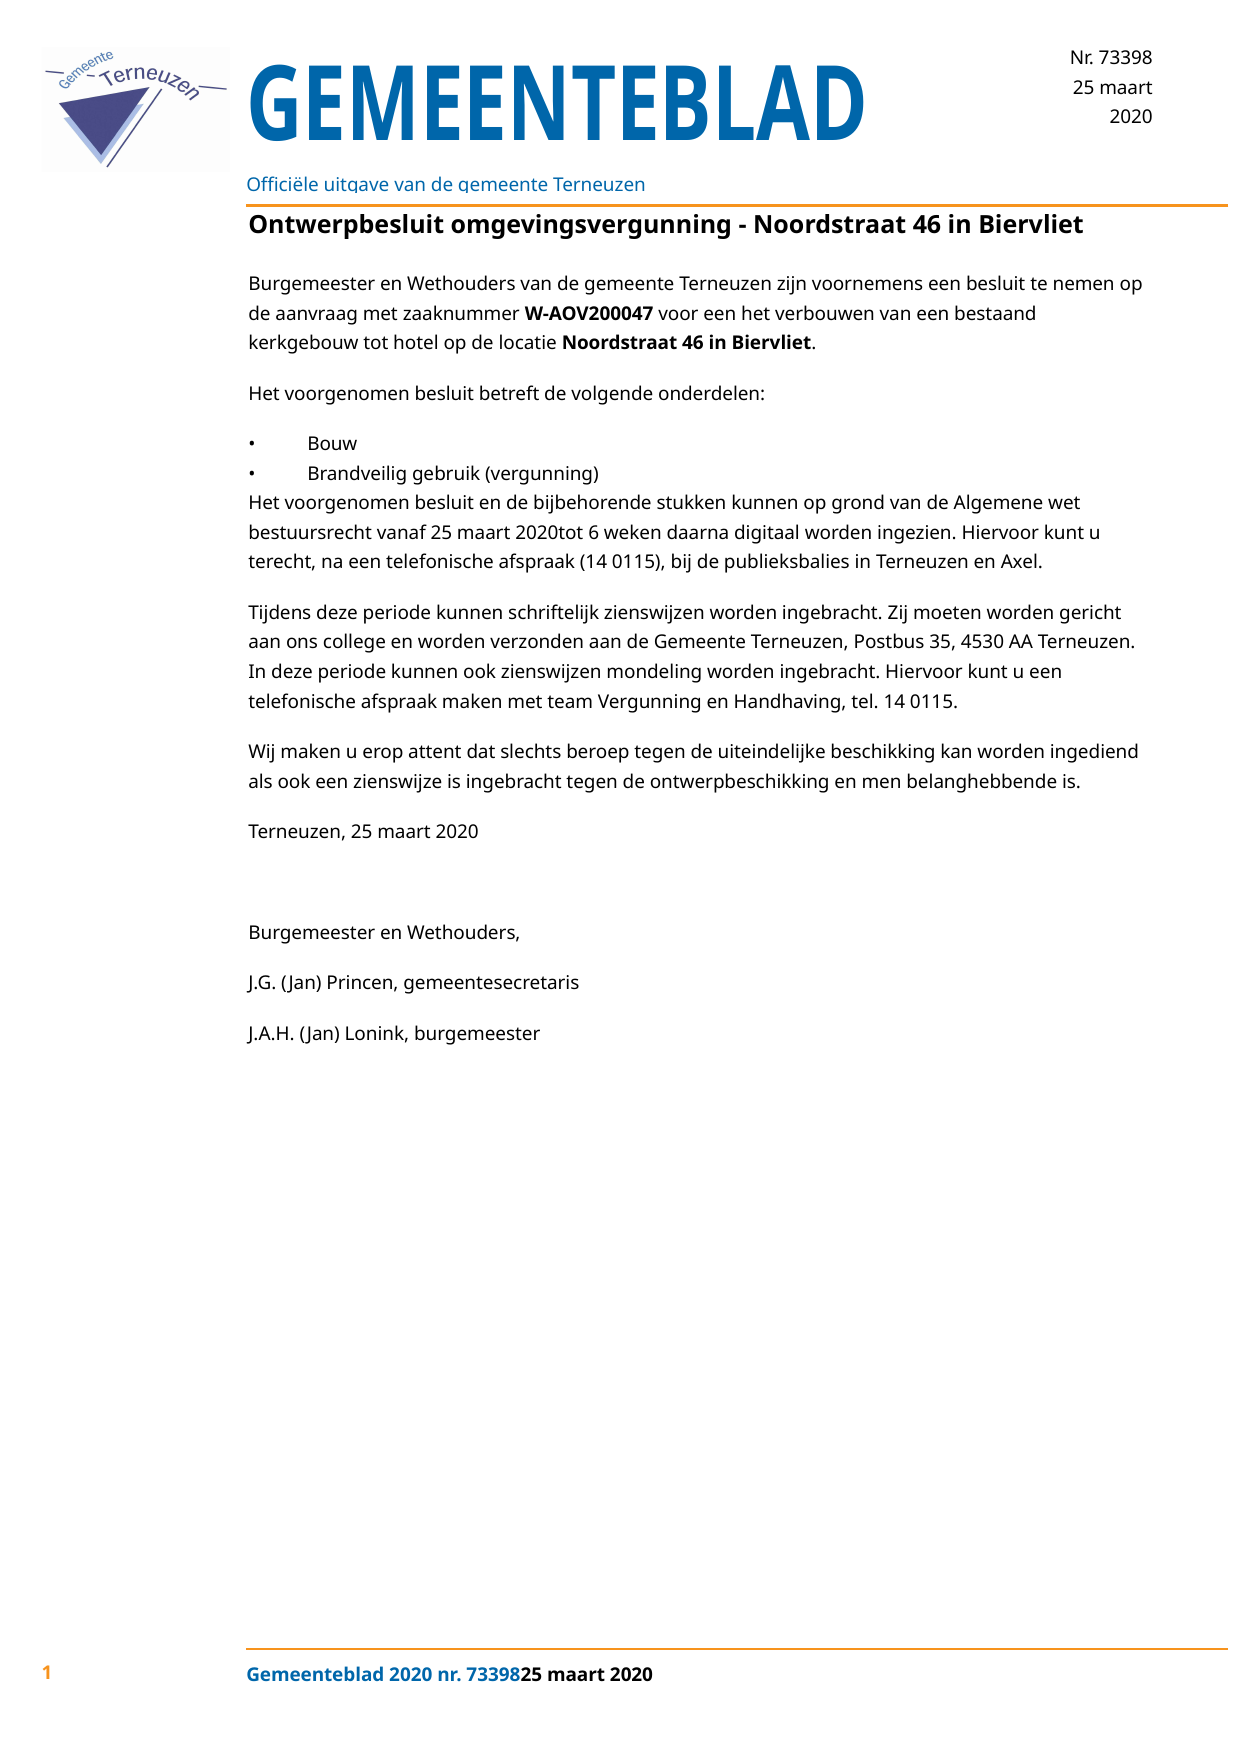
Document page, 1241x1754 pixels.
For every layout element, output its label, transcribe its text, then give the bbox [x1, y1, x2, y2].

text Het voorgenomen besluit betreft de volgende onderdelen: [248, 380, 1152, 406]
list Brandveilig gebruik (vergunning) [248, 460, 1152, 486]
picture [41, 47, 231, 172]
text J.A.H. (Jan) Lonink, burgemeester [248, 1020, 1152, 1046]
text Het voorgenomen besluit en de bijbehorende stukken kunnen op grond van de Algemene wet bestuursrecht vanaf 25 maart 2020tot 6 weken daarna digitaal worden ingezien. Hiervoor kunt u terecht, na een telefonische afspraak (14 0115), bij de publieksbalies in Terneuzen en Axel. [248, 489, 1152, 574]
list Bouw [248, 430, 1152, 456]
text Burgemeester en Wethouders, [248, 919, 1152, 945]
text Ontwerpbesluit omgevingsvergunning - Noordstraat 46 in Biervliet [248, 207, 1152, 241]
text Wij maken u erop attent dat slechts beroep tegen de uiteindelijke beschikking kan worden ingediend als ook een zienswijze is ingebracht tegen de ontwerpbeschikking en men belanghebbende is. [248, 738, 1152, 793]
text Burgemeester en Wethouders van de gemeente Terneuzen zijn voornemens een besluit te nemen op de aanvraag met zaaknummer W-AOV200047 voor een het verbouwen van een bestaand kerkgebouw tot hotel op de locatie Noordstraat 46 in Biervliet. [248, 270, 1152, 355]
text Tijdens deze periode kunnen schriftelijk zienswijzen worden ingebracht. Zij moeten worden gericht aan ons college en worden verzonden aan de Gemeente Terneuzen, Postbus 35, 4530 AA Terneuzen. In deze periode kunnen ook zienswijzen mondeling worden ingebracht. Hiervoor kunt u een telefonische afspraak maken met team Vergunning en Handhaving, tel. 14 0115. [248, 599, 1152, 713]
text Terneuzen, 25 maart 2020 [248, 818, 1152, 844]
text J.G. (Jan) Princen, gemeentesecretaris [248, 969, 1152, 995]
